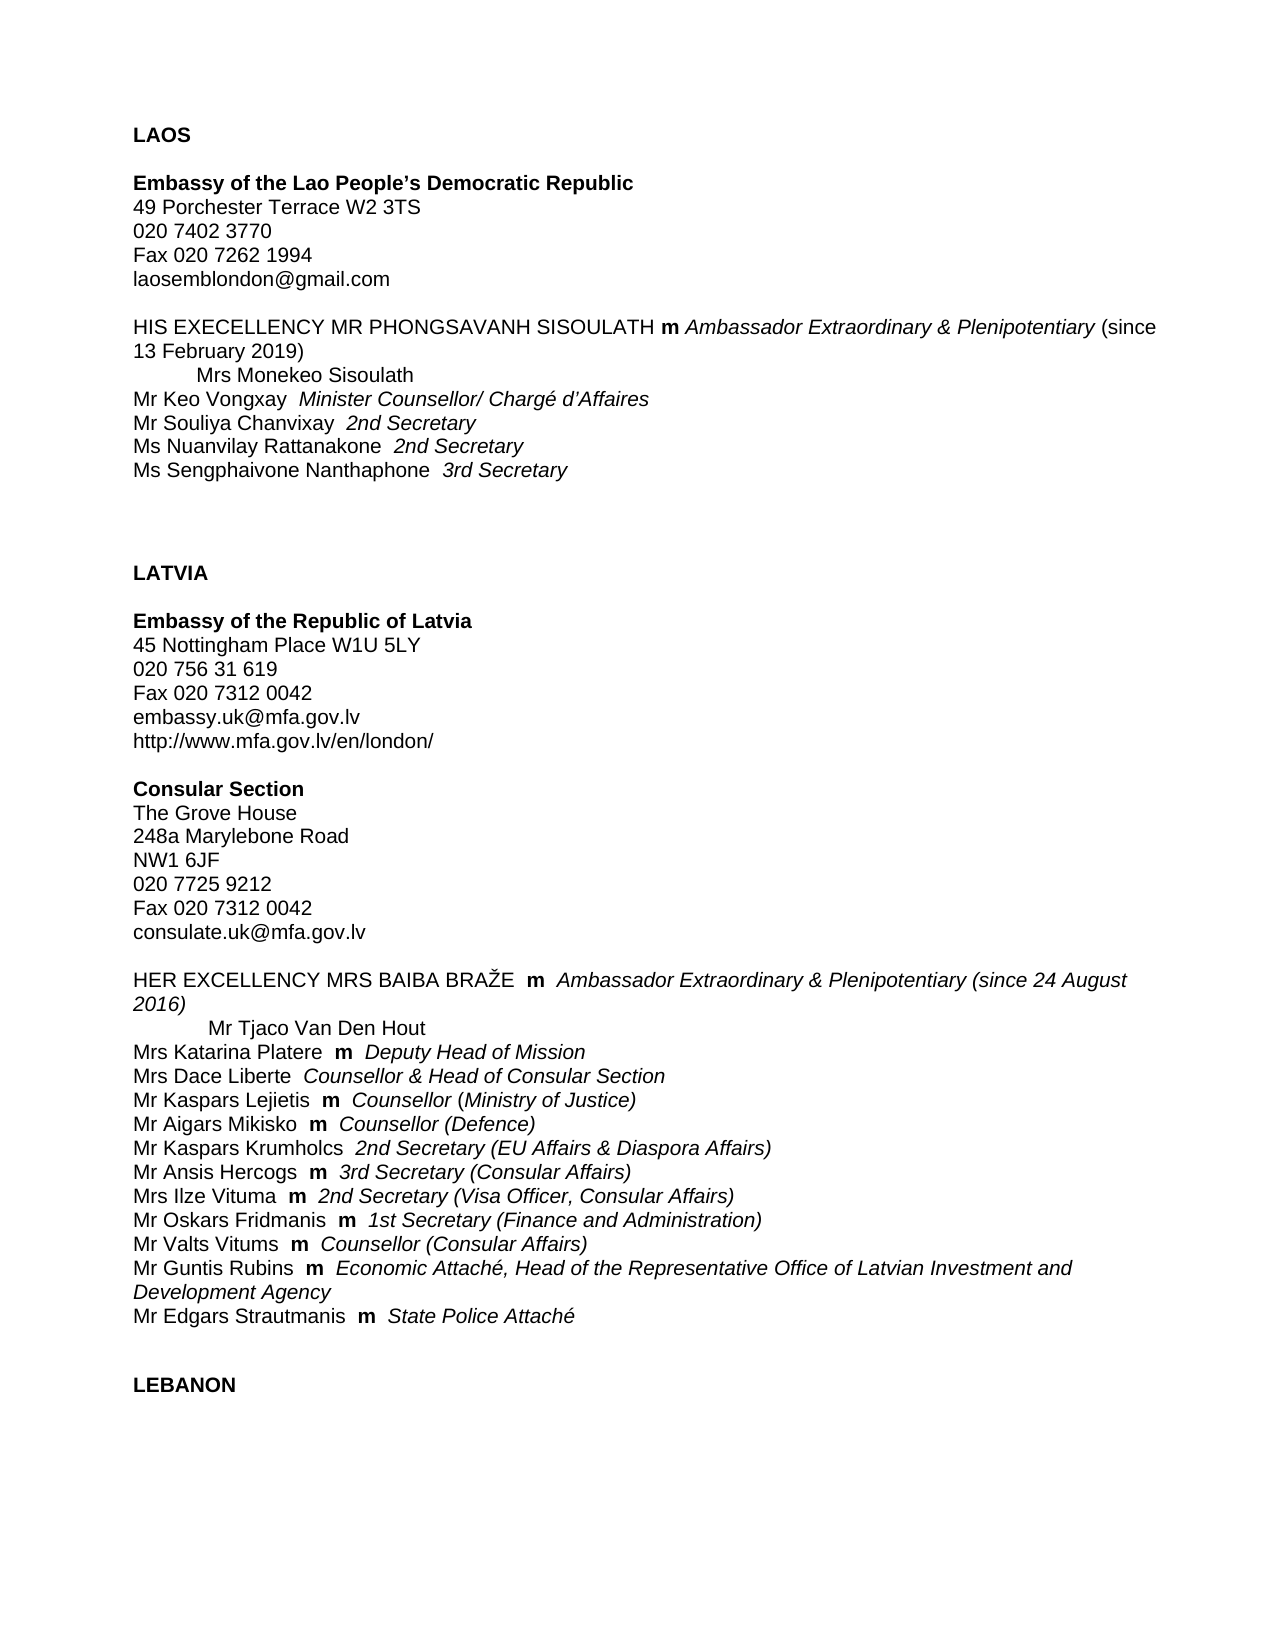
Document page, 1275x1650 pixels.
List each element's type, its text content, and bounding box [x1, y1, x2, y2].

text laosemblondon@gmail.com [133, 267, 1181, 291]
text http://www.mfa.gov.lv/en/london/ [133, 728, 1181, 752]
text Mr Guntis Rubins m Economic Attaché, Head of the Representative Office of Latvian Investment and Development Agency [133, 1256, 1181, 1303]
text Mrs Ilze Vituma m 2nd Secretary (Visa Officer, Consular Affairs) [133, 1184, 1181, 1208]
text Fax 020 7262 1994 [133, 243, 1181, 267]
text Embassy of the Republic of Latvia [133, 609, 1181, 633]
text Fax 020 7312 0042 [133, 896, 1181, 920]
text The Grove House [133, 800, 1181, 824]
text 020 7402 3770 [133, 219, 1181, 243]
text NW1 6JF [133, 848, 1181, 872]
text Mr Kaspars Krumholcs 2nd Secretary (EU Affairs & Diaspora Affairs) [133, 1136, 1181, 1160]
text Mr Tjaco Van Den Hout [133, 1016, 1181, 1040]
text Consular Section [133, 776, 1181, 800]
text Mr Keo Vongxay Minister Counsellor/ Chargé d’Affaires [133, 386, 1181, 410]
text HIS EXECELLENCY MR PHONGSAVANH SISOULATH m Ambassador Extraordinary & Plenipotentiary (since 13 February 2019) [133, 314, 1181, 362]
text Embassy of the Lao People’s Democratic Republic [133, 171, 1181, 195]
text Mrs Dace Liberte Counsellor & Head of Consular Section [133, 1064, 1181, 1088]
text Mr Ansis Hercogs m 3rd Secretary (Consular Affairs) [133, 1160, 1181, 1184]
text consulate.uk@mfa.gov.lv [133, 920, 1181, 944]
text Fax 020 7312 0042 [133, 681, 1181, 704]
text LEBANON [133, 1373, 1181, 1397]
text Mr Oskars Fridmanis m 1st Secretary (Finance and Administration) [133, 1208, 1181, 1232]
text 248a Marylebone Road [133, 824, 1181, 848]
text Mrs Monekeo Sisoulath [133, 362, 1181, 386]
text Mr Valts Vitums m Counsellor (Consular Affairs) [133, 1232, 1181, 1256]
text Mr Kaspars Lejietis m Counsellor (Ministry of Justice) [133, 1088, 1181, 1112]
text Ms Sengphaivone Nanthaphone 3rd Secretary [133, 458, 1181, 482]
text 020 7725 9212 [133, 872, 1181, 896]
text HER EXCELLENCY MRS BAIBA BRAŽE m Ambassador Extraordinary & Plenipotentiary (since 24 August 2016) [133, 968, 1181, 1016]
text LAOS [133, 123, 1181, 147]
text 45 Nottingham Place W1U 5LY [133, 633, 1181, 657]
text embassy.uk@mfa.gov.lv [133, 704, 1181, 728]
text Mr Edgars Strautmanis m State Police Attaché [133, 1303, 1181, 1327]
text Mr Souliya Chanvixay 2nd Secretary [133, 410, 1181, 434]
text 49 Porchester Terrace W2 3TS [133, 195, 1181, 219]
text Mrs Katarina Platere m Deputy Head of Mission [133, 1040, 1181, 1064]
text Mr Aigars Mikisko m Counsellor (Defence) [133, 1112, 1181, 1136]
text 020 756 31 619 [133, 657, 1181, 681]
text Ms Nuanvilay Rattanakone 2nd Secretary [133, 434, 1181, 458]
subtitle LATVIA [133, 561, 1181, 585]
